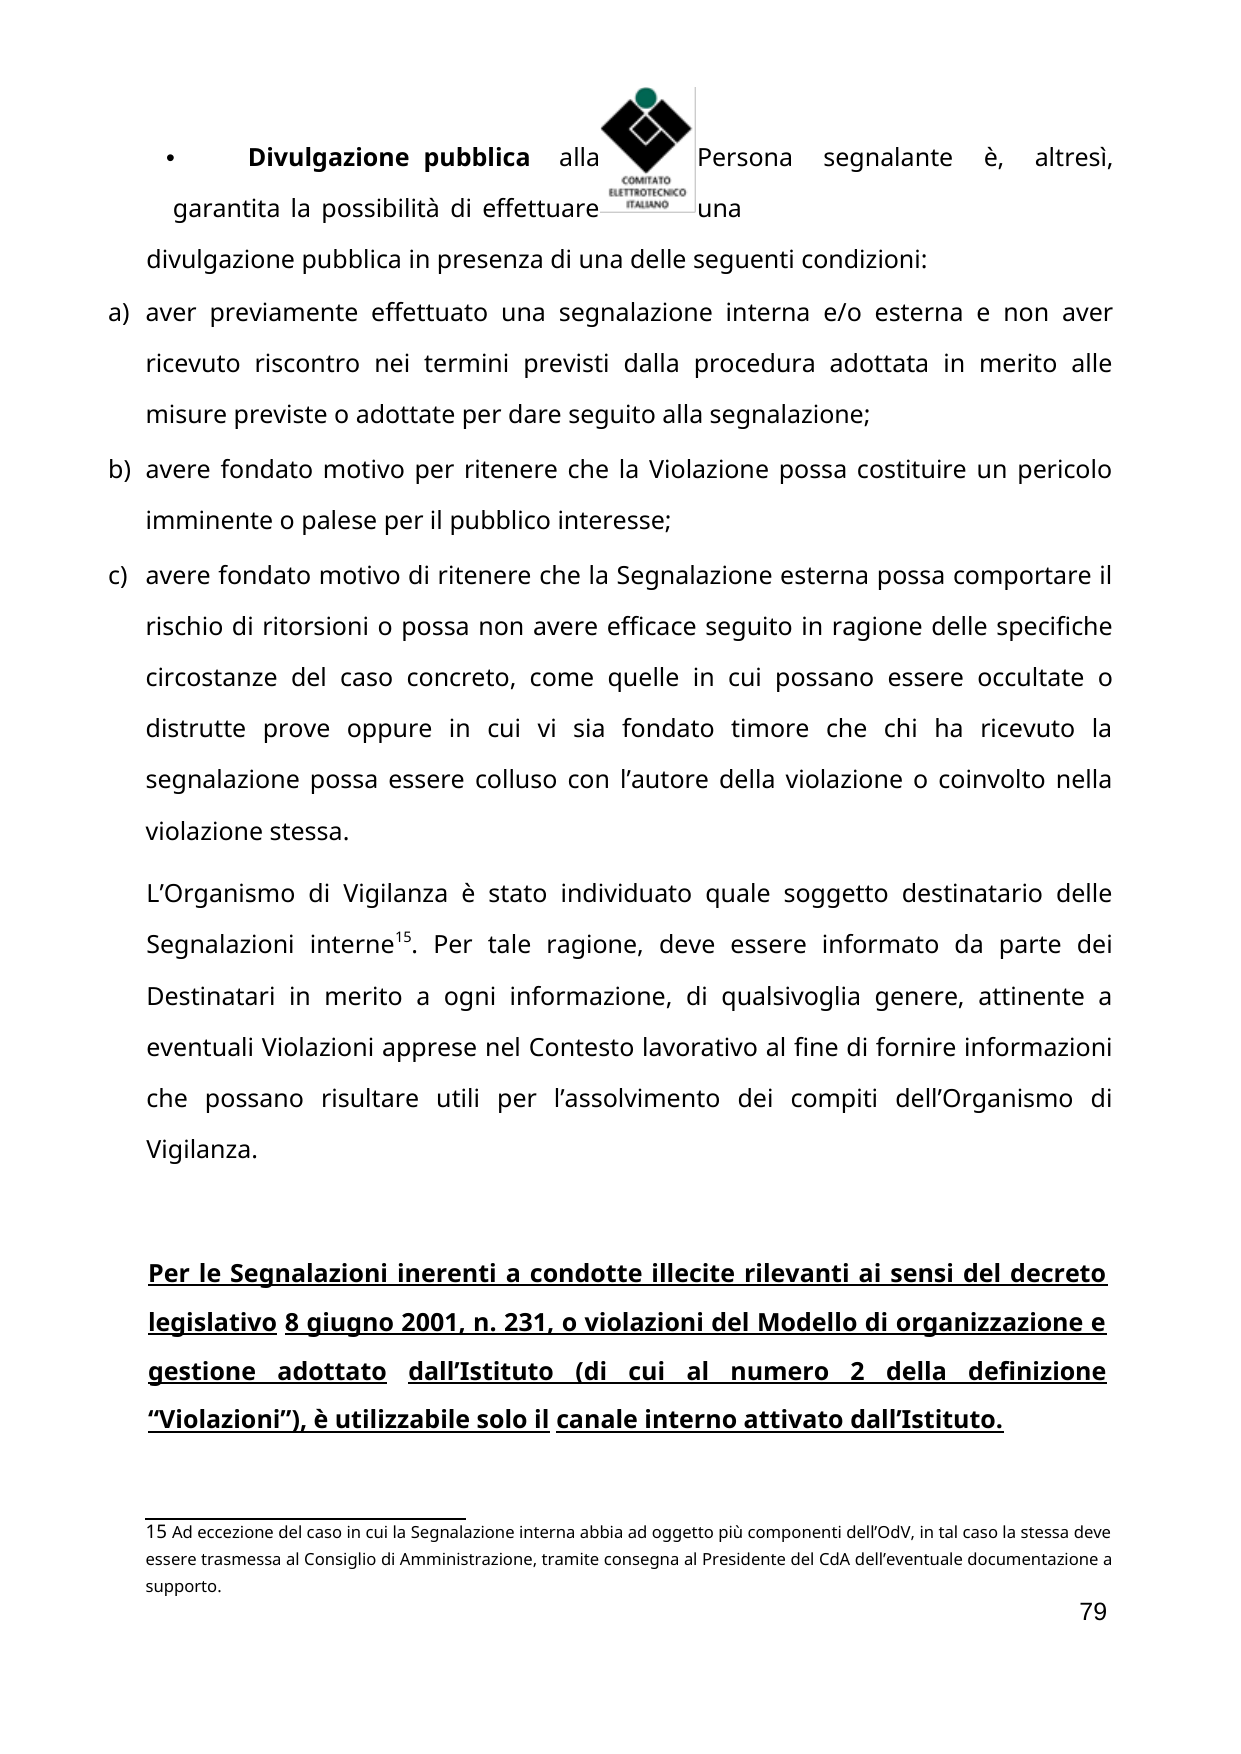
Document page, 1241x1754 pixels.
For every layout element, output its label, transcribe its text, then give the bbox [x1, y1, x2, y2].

list avere fondato motivo di ritenere che la Segnalazione esterna possa comportare il rischio di ritorsioni o possa non avere efficace seguito in ragione delle specifiche circostanze del caso concreto, come quelle in cui possano essere occultate o distrutte prove oppure in cui vi sia fondato timore che chi ha ricevuto la segnalazione possa essere colluso con l’autore della violazione o coinvolto nella violazione stessa. [108, 558, 1114, 847]
text Per le Segnalazioni inerenti a condotte illecite rilevanti ai sensi del decreto [148, 1255, 1107, 1284]
list aver previamente effettuato una segnalazione interna e/o esterna e non aver ricevuto riscontro nei termini previsti dalla procedura adottata in merito alle misure previste o adottate per dare seguito alla segnalazione; [108, 295, 1114, 431]
text legislativo 8 giugno 2001, n. 231, o violazioni del Modello di organizzazione e gestione adottato dall’Istituto (di cui al numero 2 della definizione “Violazioni”), è utilizzabile solo il canale interno attivato dall’Istituto. [148, 1286, 1107, 1436]
list avere fondato motivo per ritenere che la Violazione possa costituire un pericolo imminente o palese per il pubblico interesse; [108, 452, 1114, 537]
list Divulgazione pubblica alla Persona segnalante è, altresì, garantita la possibilità di effettuare una [166, 139, 1114, 224]
text Ad eccezione del caso in cui la Segnalazione interna abbia ad oggetto più componenti dell’OdV, in tal caso la stessa deve essere trasmessa al Consiglio di Amministrazione, tramite consegna al Presidente del CdA dell’eventuale documentazione a supporto. [145, 1519, 1114, 1597]
text L’Organismo di Vigilanza è stato individuato quale soggetto destinatario delle Segnalazioni interne. Per tale ragione, deve essere informato da parte dei Destinatari in merito a ogni informazione, di qualsivoglia genere, attinente a eventuali Violazioni apprese nel Contesto lavorativo al fine di fornire informazioni che possano risultare utili per l’assolvimento dei compiti dell’Organismo di Vigilanza. [146, 876, 1114, 1165]
text divulgazione pubblica in presenza di una delle seguenti condizioni: [146, 242, 1114, 276]
